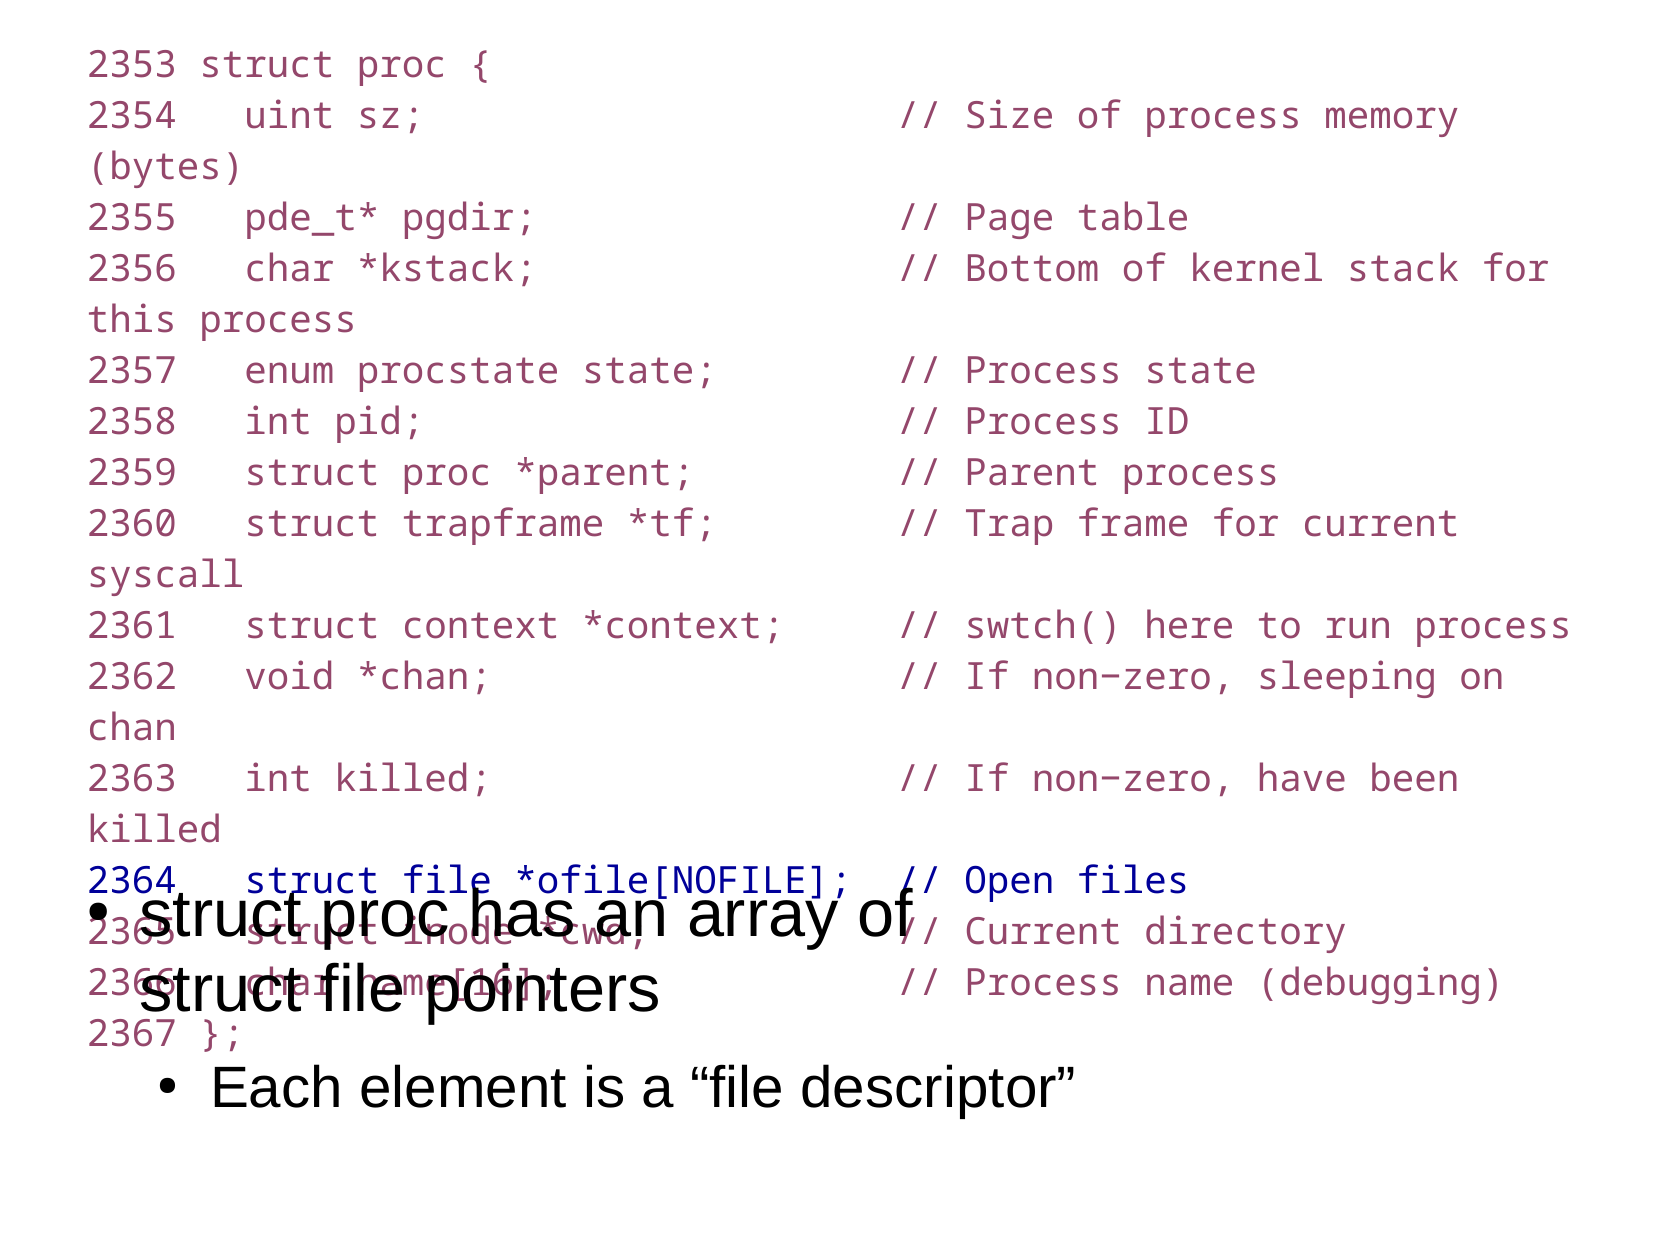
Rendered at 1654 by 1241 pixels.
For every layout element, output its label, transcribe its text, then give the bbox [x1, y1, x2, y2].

list 2353 struct proc { 2354 uint sz; // Size of process memory (bytes) 2355 pde_t* pgdir; // Page table 2356 char *kstack; // Bottom of kernel stack for this process 2357 enum procstate state; // Process state 2358 int pid; // Process ID 2359 struct proc *parent; // Parent process 2360 struct trapframe *tf; // Trap frame for current syscall 2361 struct context *context; // swtch() here to run process 2362 void *chan; // If non−zero, sleeping on chan 2363 int killed; // If non−zero, have been killed 2364 struct file *ofile[NOFILE]; // Open files 2365 struct inode *cwd; // Current directory 2366 char name[16]; // Process name (debugging) 2367 }; [86, 37, 1576, 1238]
list struct proc has an array of struct file pointers Each element is a “file descriptor” [68, 875, 1082, 1214]
